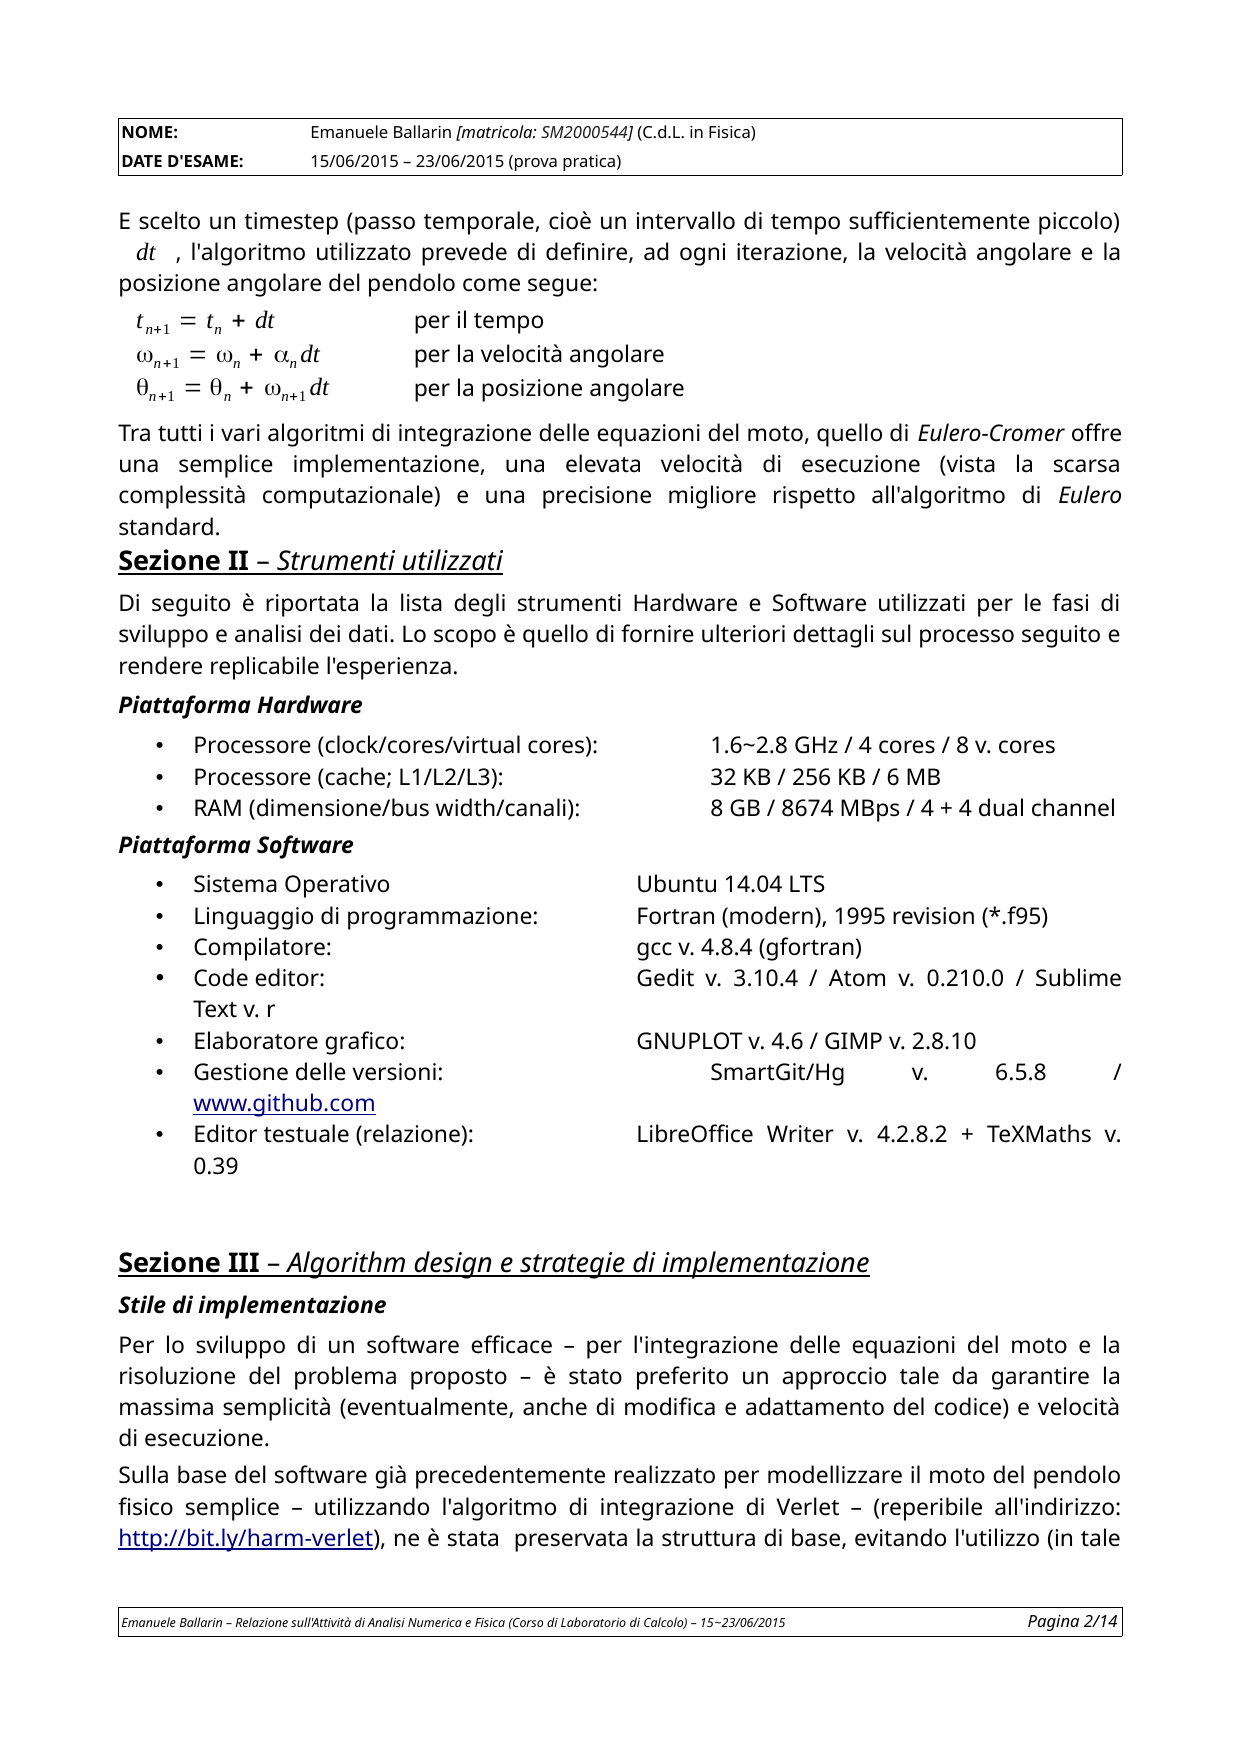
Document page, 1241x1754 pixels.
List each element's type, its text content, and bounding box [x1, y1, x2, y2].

text per la velocità angolare [118, 338, 1122, 372]
text E scelto un timestep (passo temporale, cioè un intervallo di tempo sufficientemente piccolo) , l'algoritmo utilizzato prevede di definire, ad ogni iterazione, la velocità angolare e la posizione angolare del pendolo come segue: [118, 205, 1122, 298]
text Per lo sviluppo di un software efficace – per l'integrazione delle equazioni del moto e la risoluzione del problema proposto – è stato preferito un approccio tale da garantire la massima semplicità (eventualmente, anche di modifica e adattamento del codice) e velocità di esecuzione. [118, 1329, 1122, 1454]
list Processore (cache; L1/L2/L3): 32 KB / 256 KB / 6 MB [156, 760, 1122, 792]
text Piattaforma Hardware [118, 689, 1122, 721]
list Editor testuale (relazione): LibreOffice Writer v. 4.2.8.2 + TeXMaths v. 0.39 [156, 1118, 1122, 1181]
text Sezione II – Strumenti utilizzati [118, 542, 1122, 578]
list Sistema Operativo Ubuntu 14.04 LTS [156, 868, 1122, 900]
text Di seguito è riportata la lista degli strumenti Hardware e Software utilizzati per le fasi di sviluppo e analisi dei dati. Lo scopo è quello di fornire ulteriori dettagli sul processo seguito e rendere replicabile l'esperienza. [118, 587, 1122, 681]
list Linguaggio di programmazione: Fortran (modern), 1995 revision (*.f95) [156, 900, 1122, 931]
list Processore (clock/cores/virtual cores): 1.6~2.8 GHz / 4 cores / 8 v. cores [156, 729, 1122, 760]
text Tra tutti i vari algoritmi di integrazione delle equazioni del moto, quello di Eulero-Cromer offre una semplice implementazione, una elevata velocità di esecuzione (vista la scarsa complessità computazionale) e una precisione migliore rispetto all'algoritmo di Eulero standard. [118, 417, 1122, 542]
list Compilatore: gcc v. 4.8.4 (gfortran) [156, 931, 1122, 962]
list Elaboratore grafico: GNUPLOT v. 4.6 / GIMP v. 2.8.10 [156, 1025, 1122, 1056]
text Stile di implementazione [118, 1289, 1122, 1320]
list Gestione delle versioni: SmartGit/Hg v. 6.5.8 / www.github.com [156, 1056, 1122, 1118]
text per il tempo [118, 304, 1122, 338]
text Piattaforma Software [118, 829, 1122, 860]
text Sulla base del software già precedentemente realizzato per modellizzare il moto del pendolo fisico semplice – utilizzando l'algoritmo di integrazione di Verlet – (reperibile all'indirizzo: http://bit.ly/harm-verlet), ne è stata preservata la struttura di base, evitando l'utilizzo (in tale [118, 1459, 1122, 1553]
list Code editor: Gedit v. 3.10.4 / Atom v. 0.210.0 / Sublime Text v. r [156, 962, 1122, 1025]
list RAM (dimensione/bus width/canali): 8 GB / 8674 MBps / 4 + 4 dual channel [156, 792, 1122, 823]
text Sezione III – Algorithm design e strategie di implementazione [118, 1243, 1122, 1280]
text per la posizione angolare [118, 372, 1122, 405]
